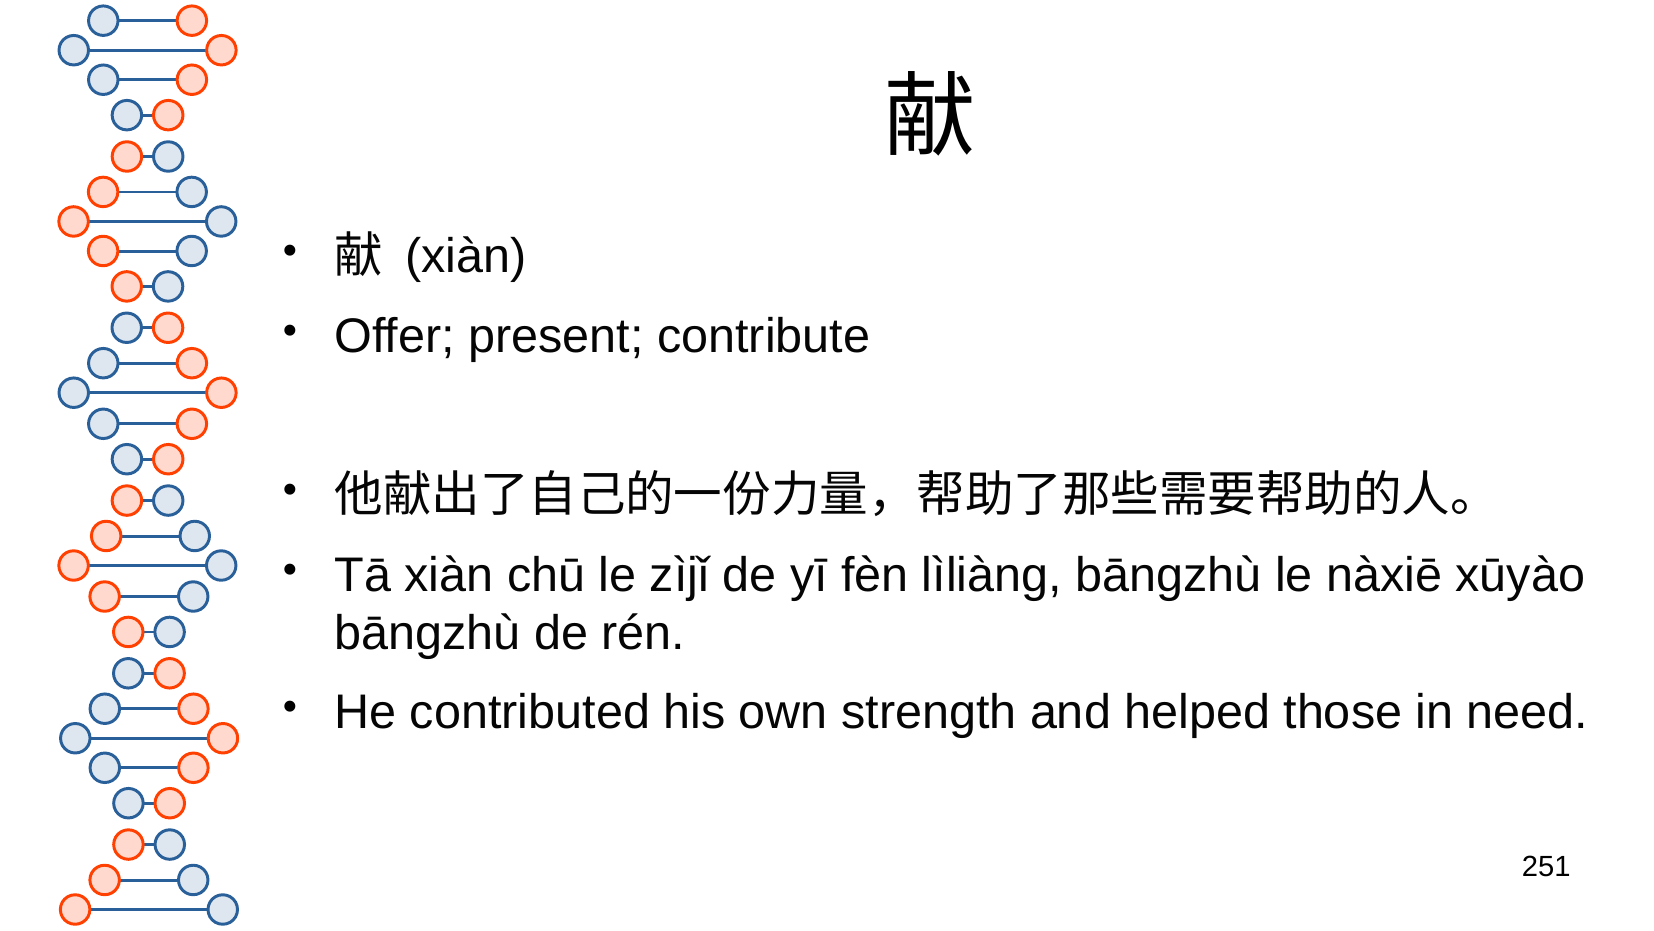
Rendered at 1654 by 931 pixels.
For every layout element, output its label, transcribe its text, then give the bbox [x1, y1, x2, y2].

list 献 (xiàn) Offer; present; contribute 他献出了自己的一份力量，帮助了那些需要帮助的人。 Tā xiàn chū le zìjǐ de yī fèn lìliàng, bāngzhù le nàxiē xūyào bāngzhù de rén. He contributed his own strength and helped those in need. [265, 224, 1595, 764]
title 献 [265, 35, 1595, 189]
